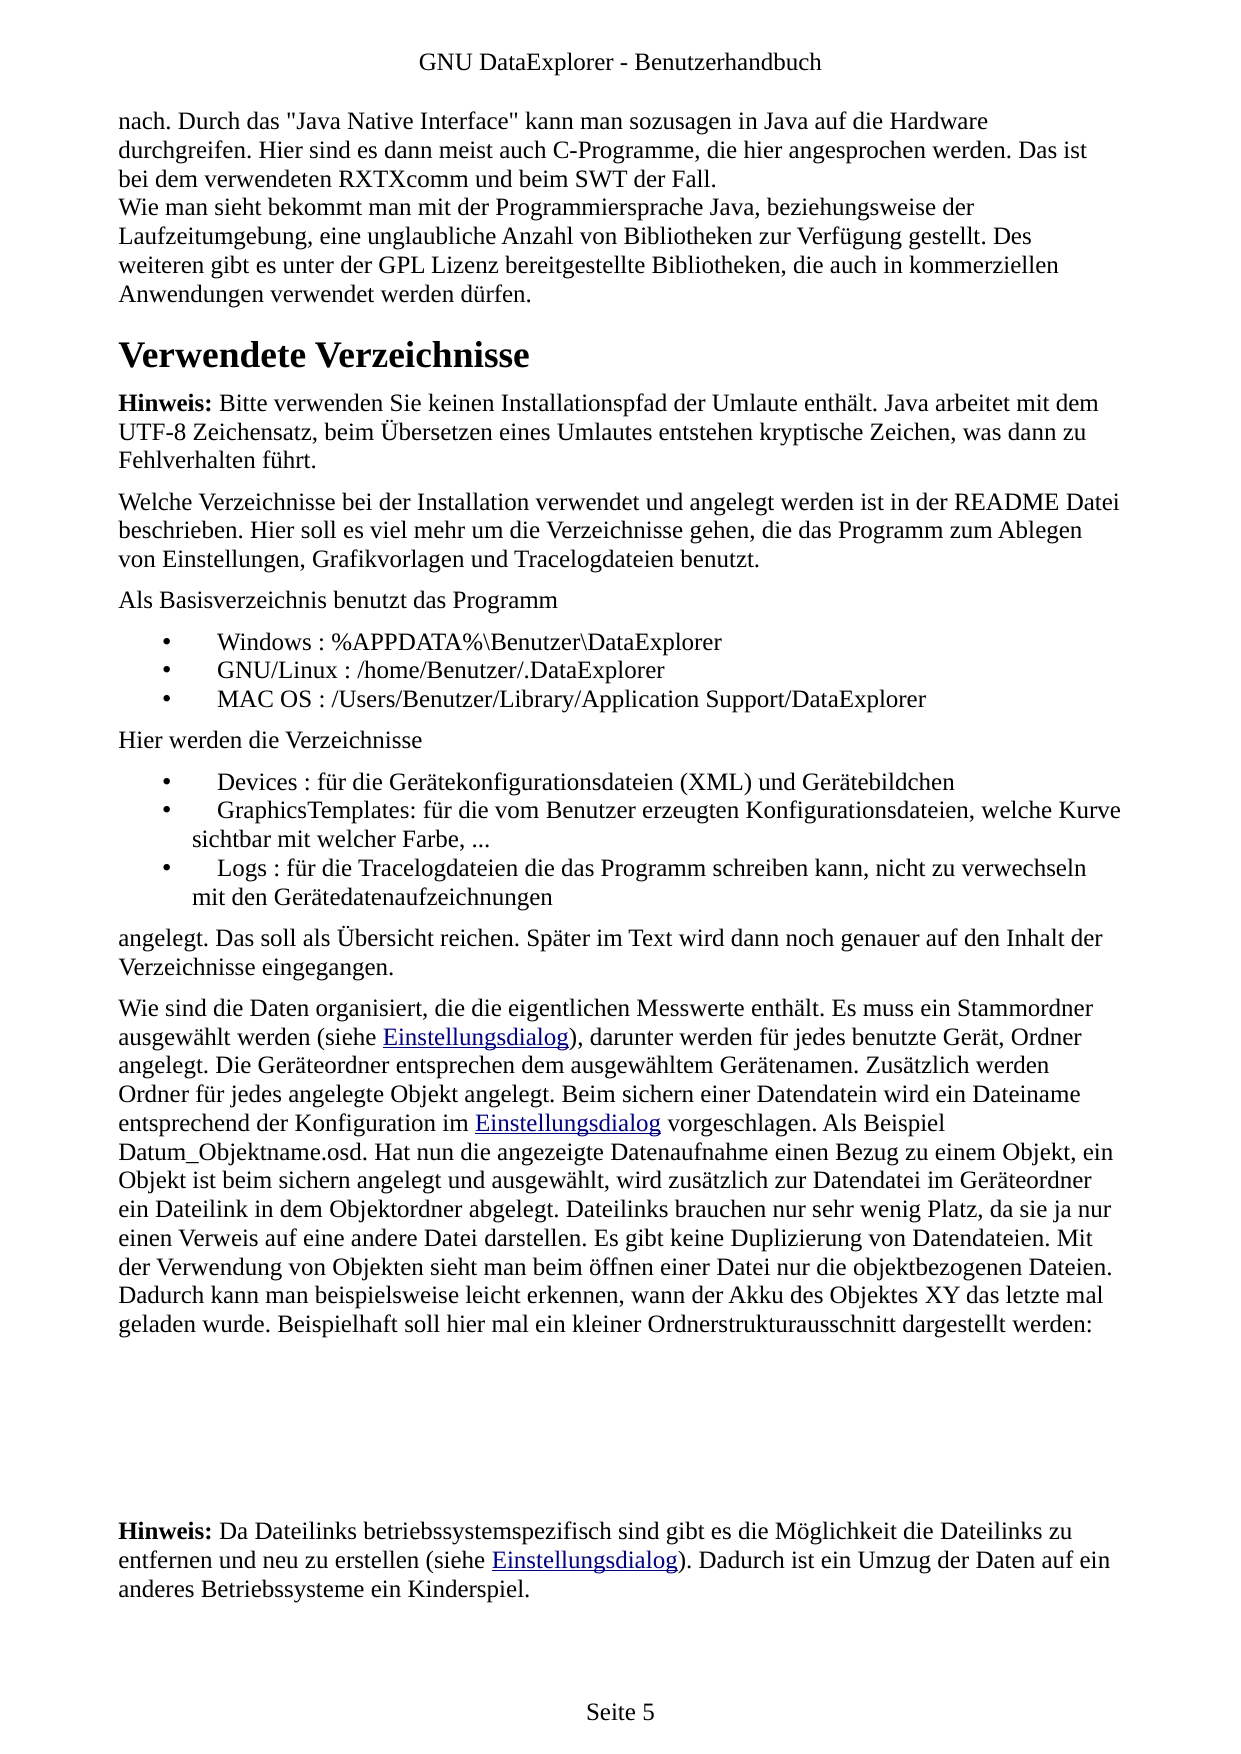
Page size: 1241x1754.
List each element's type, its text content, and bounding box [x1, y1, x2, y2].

text angelegt. Das soll als Übersicht reichen. Später im Text wird dann noch genauer auf den Inhalt der Verzeichnisse eingegangen. [118, 923, 1122, 981]
text Hier werden die Verzeichnisse [118, 726, 1122, 754]
text Wie sind die Daten organisiert, die die eigentlichen Messwerte enthält. Es muss ein Stammordner ausgewählt werden (siehe Einstellungsdialog), darunter werden für jedes benutzte Gerät, Ordner angelegt. Die Geräteordner entsprechen dem ausgewähltem Gerätenamen. Zusätzlich werden Ordner für jedes angelegte Objekt angelegt. Beim sichern einer Datendatein wird ein Dateiname entsprechend der Konfiguration im Einstellungsdialog vorgeschlagen. Als Beispiel Datum_Objektname.osd. Hat nun die angezeigte Datenaufnahme einen Bezug zu einem Objekt, ein Objekt ist beim sichern angelegt und ausgewählt, wird zusätzlich zur Datendatei im Geräteordner ein Dateilink in dem Objektordner abgelegt. Dateilinks brauchen nur sehr wenig Platz, da sie ja nur einen Verweis auf eine andere Datei darstellen. Es gibt keine Duplizierung von Datendateien. Mit der Verwendung von Objekten sieht man beim öffnen einer Datei nur die objektbezogenen Dateien. Dadurch kann man beispielsweise leicht erkennen, wann der Akku des Objektes XY das letzte mal geladen wurde. Beispielhaft soll hier mal ein kleiner Ordnerstrukturausschnitt dargestellt werden: [118, 993, 1122, 1338]
list Windows : %APPDATA%\Benutzer\DataExplorer [162, 627, 1122, 656]
list Logs : für die Tracelogdateien die das Programm schreiben kann, nicht zu verwechseln mit den Gerätedatenaufzeichnungen [162, 853, 1122, 911]
text Als Basisverzeichnis benutzt das Programm [118, 586, 1122, 614]
list Devices : für die Gerätekonfigurationsdateien (XML) und Gerätebildchen [162, 767, 1122, 796]
text nach. Durch das "Java Native Interface" kann man sozusagen in Java auf die Hardware durchgreifen. Hier sind es dann meist auch C-Programme, die hier angesprochen werden. Das ist bei dem verwendeten RXTXcomm und beim SWT der Fall. Wie man sieht bekommt man mit der Programmiersprache Java, beziehungsweise der Laufzeitumgebung, eine unglaubliche Anzahl von Bibliotheken zur Verfügung gestellt. Des weiteren gibt es unter der GPL Lizenz bereitgestellte Bibliotheken, die auch in kommerziellen Anwendungen verwendet werden dürfen. [118, 106, 1122, 307]
subtitle Verwendete Verzeichnisse [118, 332, 1122, 376]
list GraphicsTemplates: für die vom Benutzer erzeugten Konfigurationsdateien, welche Kurve sichtbar mit welcher Farbe, ... [162, 796, 1122, 853]
list MAC OS : /Users/Benutzer/Library/Application Support/DataExplorer [162, 684, 1122, 713]
text Welche Verzeichnisse bei der Installation verwendet und angelegt werden ist in der README Datei beschrieben. Hier soll es viel mehr um die Verzeichnisse gehen, die das Programm zum Ablegen von Einstellungen, Grafikvorlagen und Tracelogdateien benutzt. [118, 487, 1122, 573]
list GNU/Linux : /home/Benutzer/.DataExplorer [162, 656, 1122, 684]
text Hinweis: Bitte verwenden Sie keinen Installationspfad der Umlaute enthält. Java arbeitet mit dem UTF-8 Zeichensatz, beim Übersetzen eines Umlautes entstehen kryptische Zeichen, was dann zu Fehlverhalten führt. [118, 388, 1122, 474]
text Hinweis: Da Dateilinks betriebssystemspezifisch sind gibt es die Möglichkeit die Dateilinks zu entfernen und neu zu erstellen (siehe Einstellungsdialog). Dadurch ist ein Umzug der Daten auf ein anderes Betriebssysteme ein Kinderspiel. [118, 1516, 1122, 1602]
